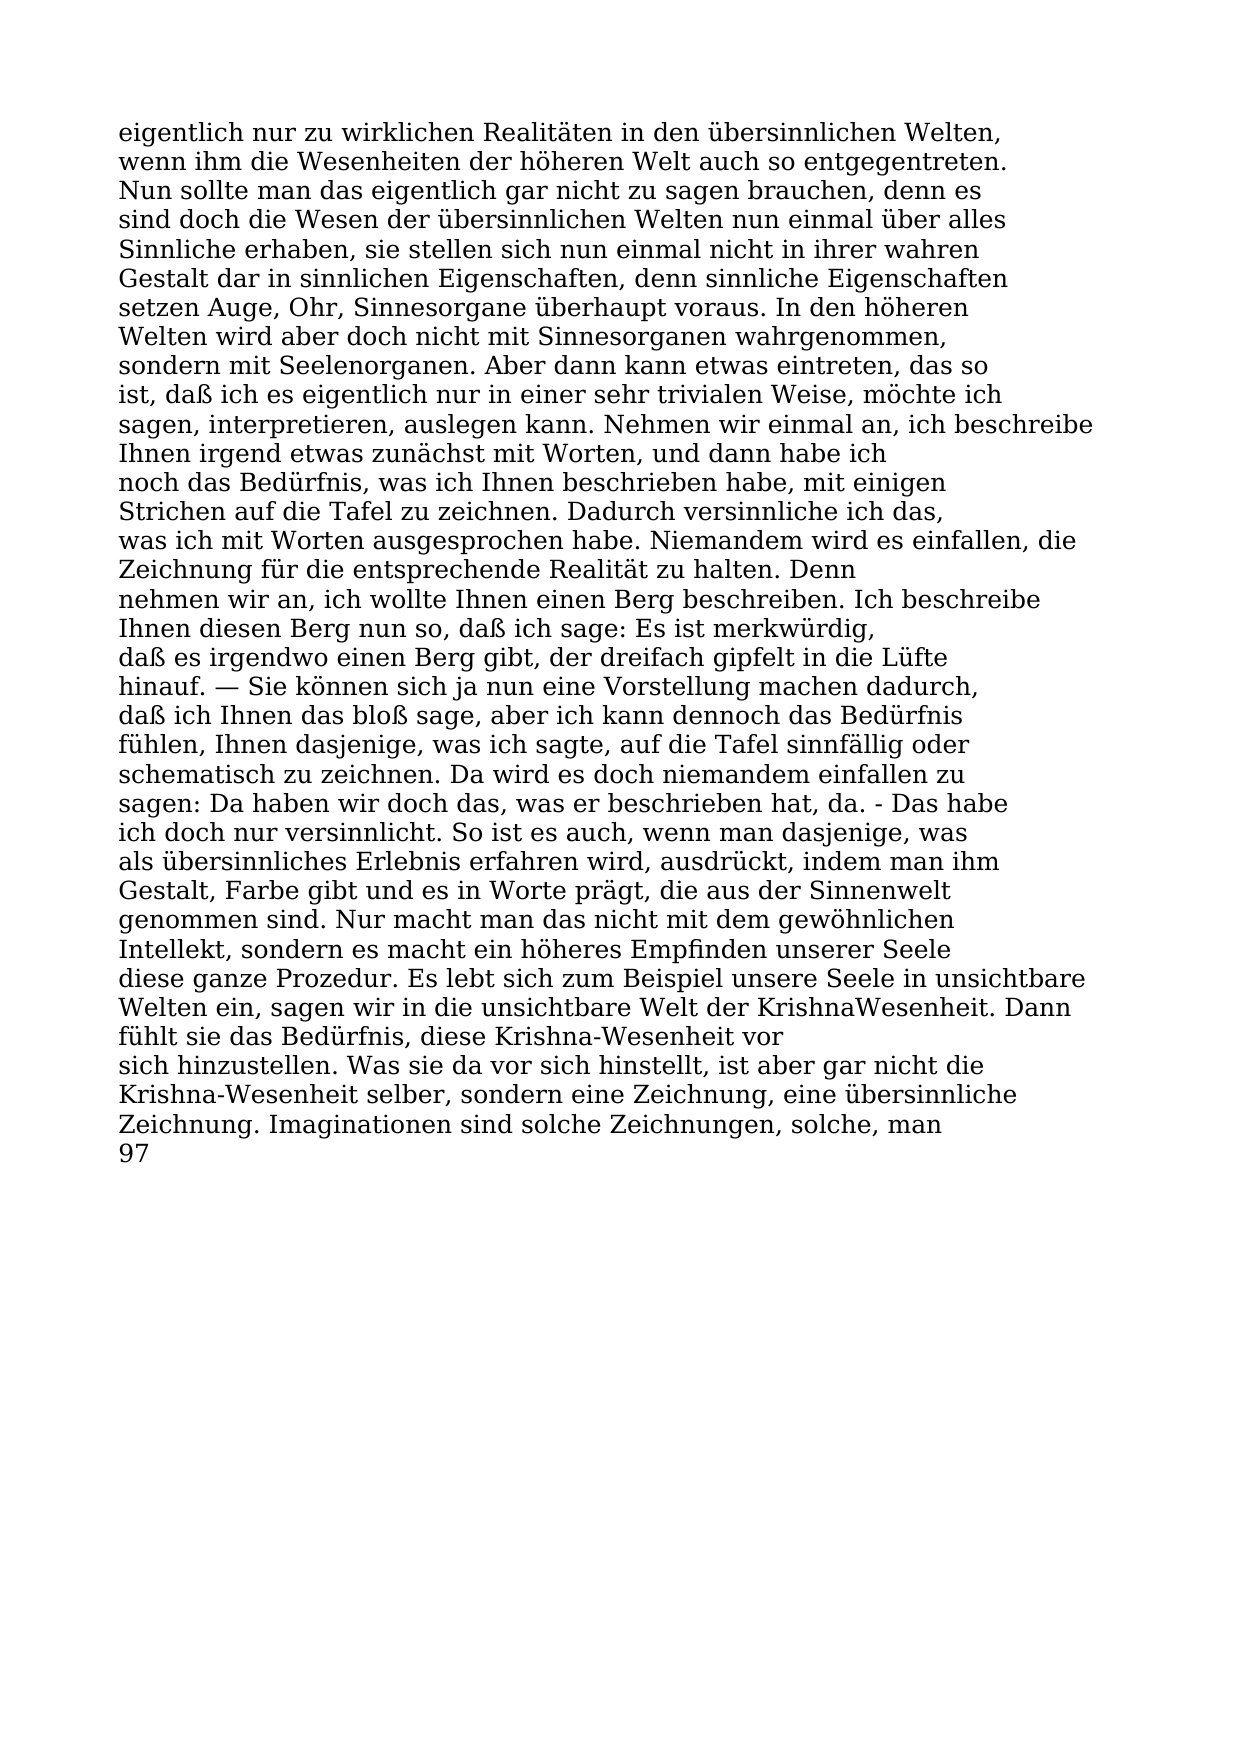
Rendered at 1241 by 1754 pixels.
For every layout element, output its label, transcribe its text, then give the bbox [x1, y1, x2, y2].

text daß ich Ihnen das bloß sage, aber ich kann dennoch das Bedürfnis [118, 701, 1122, 731]
text sagen: Da haben wir doch das, was er beschrieben hat, da. - Das habe [118, 789, 1122, 818]
text sagen, interpretieren, auslegen kann. Nehmen wir einmal an, ich beschreibe Ihnen irgend etwas zunächst mit Worten, und dann habe ich [118, 410, 1122, 468]
text ich doch nur versinnlicht. So ist es auch, wenn man dasjenige, was [118, 818, 1122, 847]
text Sinnliche erhaben, sie stellen sich nun einmal nicht in ihrer wahren [118, 235, 1122, 264]
text Welten wird aber doch nicht mit Sinnesorganen wahrgenommen, [118, 322, 1122, 351]
text nehmen wir an, ich wollte Ihnen einen Berg beschreiben. Ich beschreibe Ihnen diesen Berg nun so, daß ich sage: Es ist merkwürdig, [118, 585, 1122, 643]
text Strichen auf die Tafel zu zeichnen. Dadurch versinnliche ich das, [118, 497, 1122, 526]
text als übersinnliches Erlebnis erfahren wird, ausdrückt, indem man ihm [118, 847, 1122, 876]
text Nun sollte man das eigentlich gar nicht zu sagen brauchen, denn es [118, 176, 1122, 206]
text Gestalt, Farbe gibt und es in Worte prägt, die aus der Sinnenwelt [118, 876, 1122, 906]
text sind doch die Wesen der übersinnlichen Welten nun einmal über alles [118, 206, 1122, 235]
text noch das Bedürfnis, was ich Ihnen beschrieben habe, mit einigen [118, 468, 1122, 497]
text wenn ihm die Wesenheiten der höheren Welt auch so entgegentreten. [118, 147, 1122, 176]
text Krishna-Wesenheit selber, sondern eine Zeichnung, eine übersinnliche [118, 1081, 1122, 1110]
text hinauf. — Sie können sich ja nun eine Vorstellung machen dadurch, [118, 672, 1122, 701]
text sich hinzustellen. Was sie da vor sich hinstellt, ist aber gar nicht die [118, 1051, 1122, 1081]
text was ich mit Worten ausgesprochen habe. Niemandem wird es einfallen, die Zeichnung für die entsprechende Realität zu halten. Denn [118, 526, 1122, 585]
text Gestalt dar in sinnlichen Eigenschaften, denn sinnliche Eigenschaften [118, 264, 1122, 293]
text sondern mit Seelenorganen. Aber dann kann etwas eintreten, das so [118, 351, 1122, 381]
text schematisch zu zeichnen. Da wird es doch niemandem einfallen zu [118, 760, 1122, 789]
text daß es irgendwo einen Berg gibt, der dreifach gipfelt in die Lüfte [118, 643, 1122, 672]
text ist, daß ich es eigentlich nur in einer sehr trivialen Weise, möchte ich [118, 381, 1122, 410]
text 97 [118, 1139, 1122, 1168]
text fühlen, Ihnen dasjenige, was ich sagte, auf die Tafel sinnfällig oder [118, 731, 1122, 760]
text Zeichnung. Imaginationen sind solche Zeichnungen, solche, man [118, 1110, 1122, 1139]
text setzen Auge, Ohr, Sinnesorgane überhaupt voraus. In den höheren [118, 293, 1122, 322]
text eigentlich nur zu wirklichen Realitäten in den übersinnlichen Welten, [118, 118, 1122, 147]
text Intellekt, sondern es macht ein höheres Empfinden unserer Seele [118, 935, 1122, 964]
text genommen sind. Nur macht man das nicht mit dem gewöhnlichen [118, 906, 1122, 935]
text diese ganze Prozedur. Es lebt sich zum Beispiel unsere Seele in unsichtbare Welten ein, sagen wir in die unsichtbare Welt der KrishnaWesenheit. Dann fühlt sie das Bedürfnis, diese Krishna-Wesenheit vor [118, 964, 1122, 1051]
